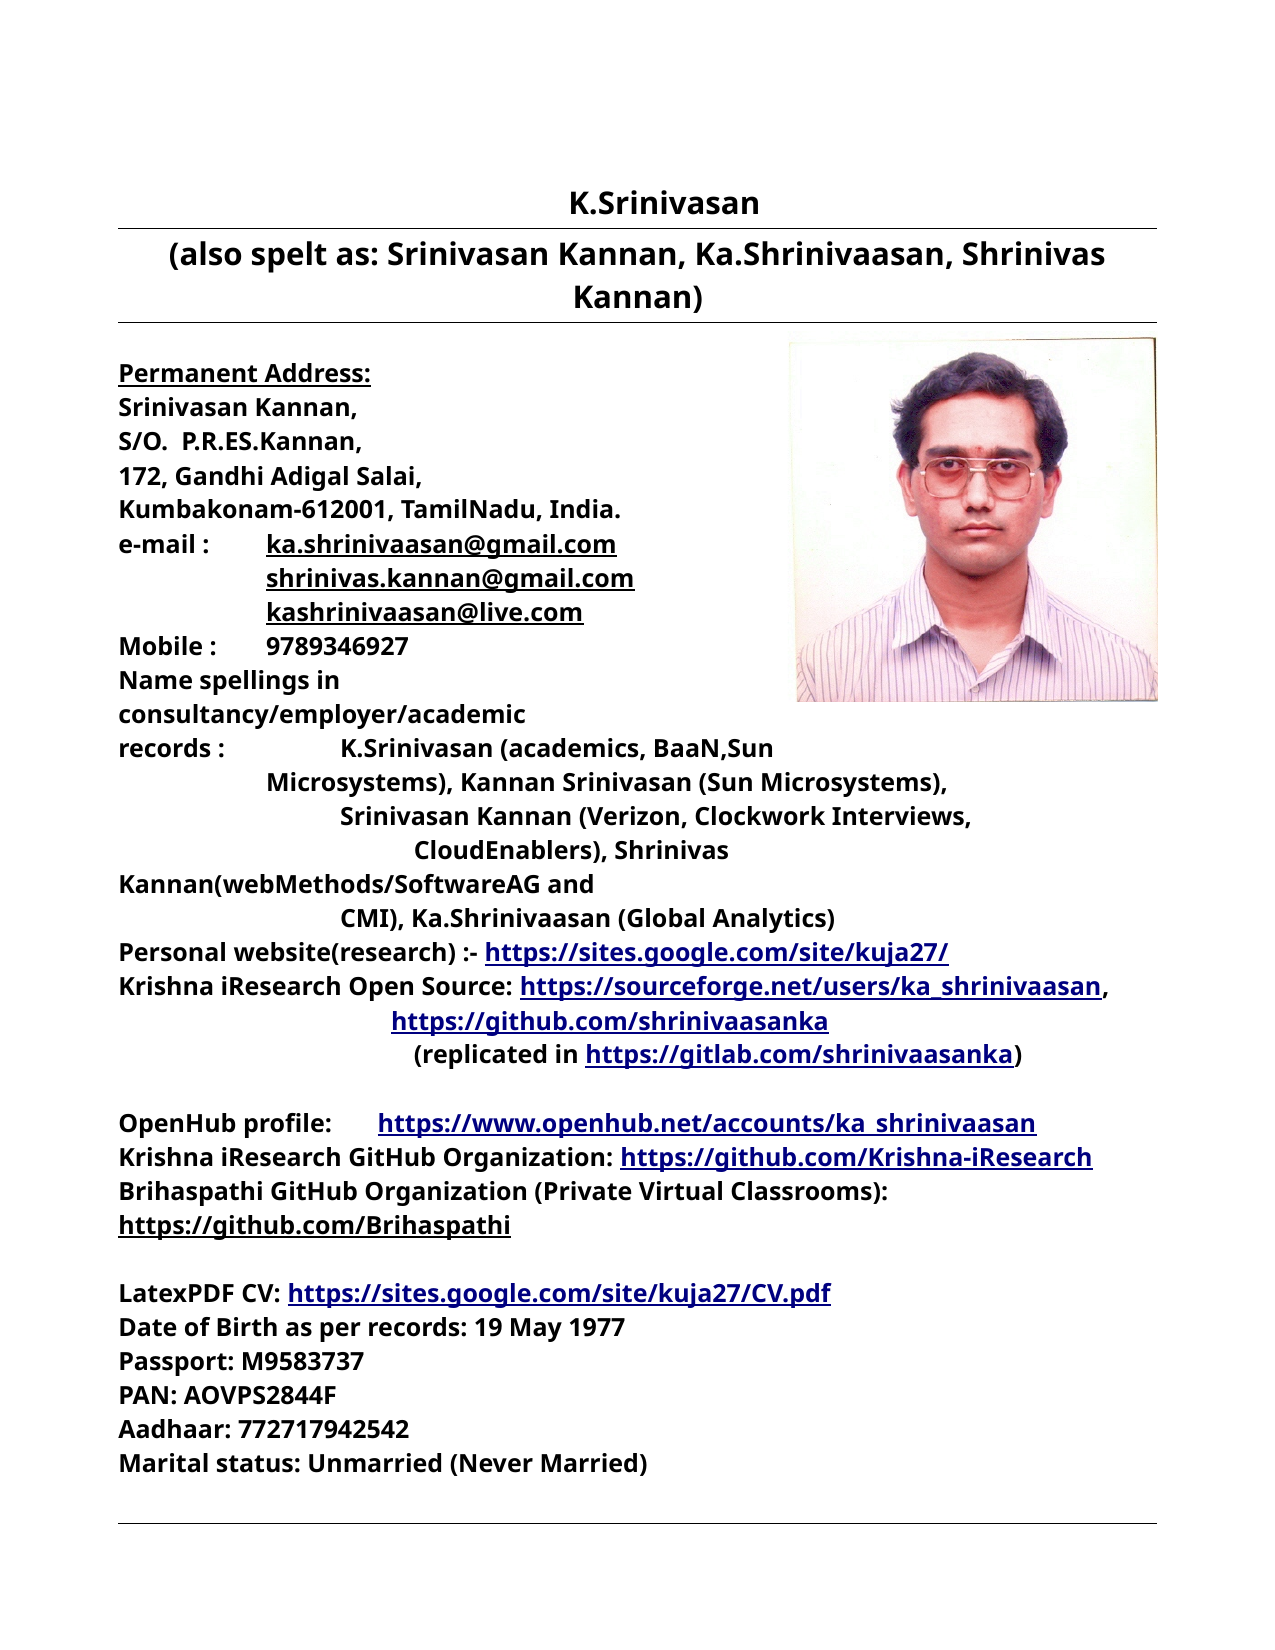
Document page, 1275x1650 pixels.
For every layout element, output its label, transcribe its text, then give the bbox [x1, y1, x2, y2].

text LatexPDF CV: https://sites.google.com/site/kuja27/CV.pdf [118, 1276, 1157, 1310]
text Aadhaar: 772717942542 [118, 1412, 1157, 1446]
text Personal website(research) :- https://sites.google.com/site/kuja27/ [118, 935, 1157, 969]
text (also spelt as: Srinivasan Kannan, Ka.Shrinivaasan, Shrinivas Kannan) [118, 229, 1157, 322]
text shrinivas.kannan@gmail.com [118, 560, 787, 594]
text https://github.com/shrinivaasanka (replicated in https://gitlab.com/shrinivaasanka) [118, 1003, 1157, 1071]
text Mobile : 9789346927 [118, 628, 787, 662]
text kashrinivaasan@live.com [118, 594, 787, 628]
picture [787, 331, 1158, 702]
text Marital status: Unmarried (Never Married) [118, 1446, 1157, 1480]
text Krishna iResearch GitHub Organization: https://github.com/Krishna-iResearch [118, 1139, 1157, 1173]
text PAN: AOVPS2844F [118, 1378, 1157, 1412]
text records : K.Srinivasan (academics, BaaN,Sun [118, 731, 1157, 765]
text e-mail : ka.shrinivaasan@gmail.com [118, 526, 787, 560]
text K.Srinivasan [118, 176, 1157, 228]
text 172, Gandhi Adigal Salai, [118, 458, 787, 492]
text https://github.com/Brihaspathi [118, 1207, 1157, 1242]
text Krishna iResearch Open Source: https://sourceforge.net/users/ka_shrinivaasan, [118, 969, 1157, 1003]
text Kumbakonam-612001, TamilNadu, India. [118, 492, 787, 526]
text Microsystems), Kannan Srinivasan (Sun Microsystems), [118, 765, 1157, 799]
text Passport: M9583737 [118, 1344, 1157, 1378]
text Name spellings in [118, 662, 787, 697]
text S/O. P.R.ES.Kannan, [118, 424, 787, 458]
text Brihaspathi GitHub Organization (Private Virtual Classrooms): [118, 1173, 1157, 1207]
text Srinivasan Kannan, [118, 390, 787, 424]
text Permanent Address: [118, 356, 787, 390]
text CMI), Ka.Shrinivaasan (Global Analytics) [118, 901, 1157, 935]
text Date of Birth as per records: 19 May 1977 [118, 1310, 1157, 1344]
text consultancy/employer/academic [118, 697, 1157, 731]
text Srinivasan Kannan (Verizon, Clockwork Interviews, CloudEnablers), Shrinivas Kannan(webMethods/SoftwareAG and [118, 799, 1157, 901]
text OpenHub profile: https://www.openhub.net/accounts/ka_shrinivaasan [118, 1105, 1157, 1139]
